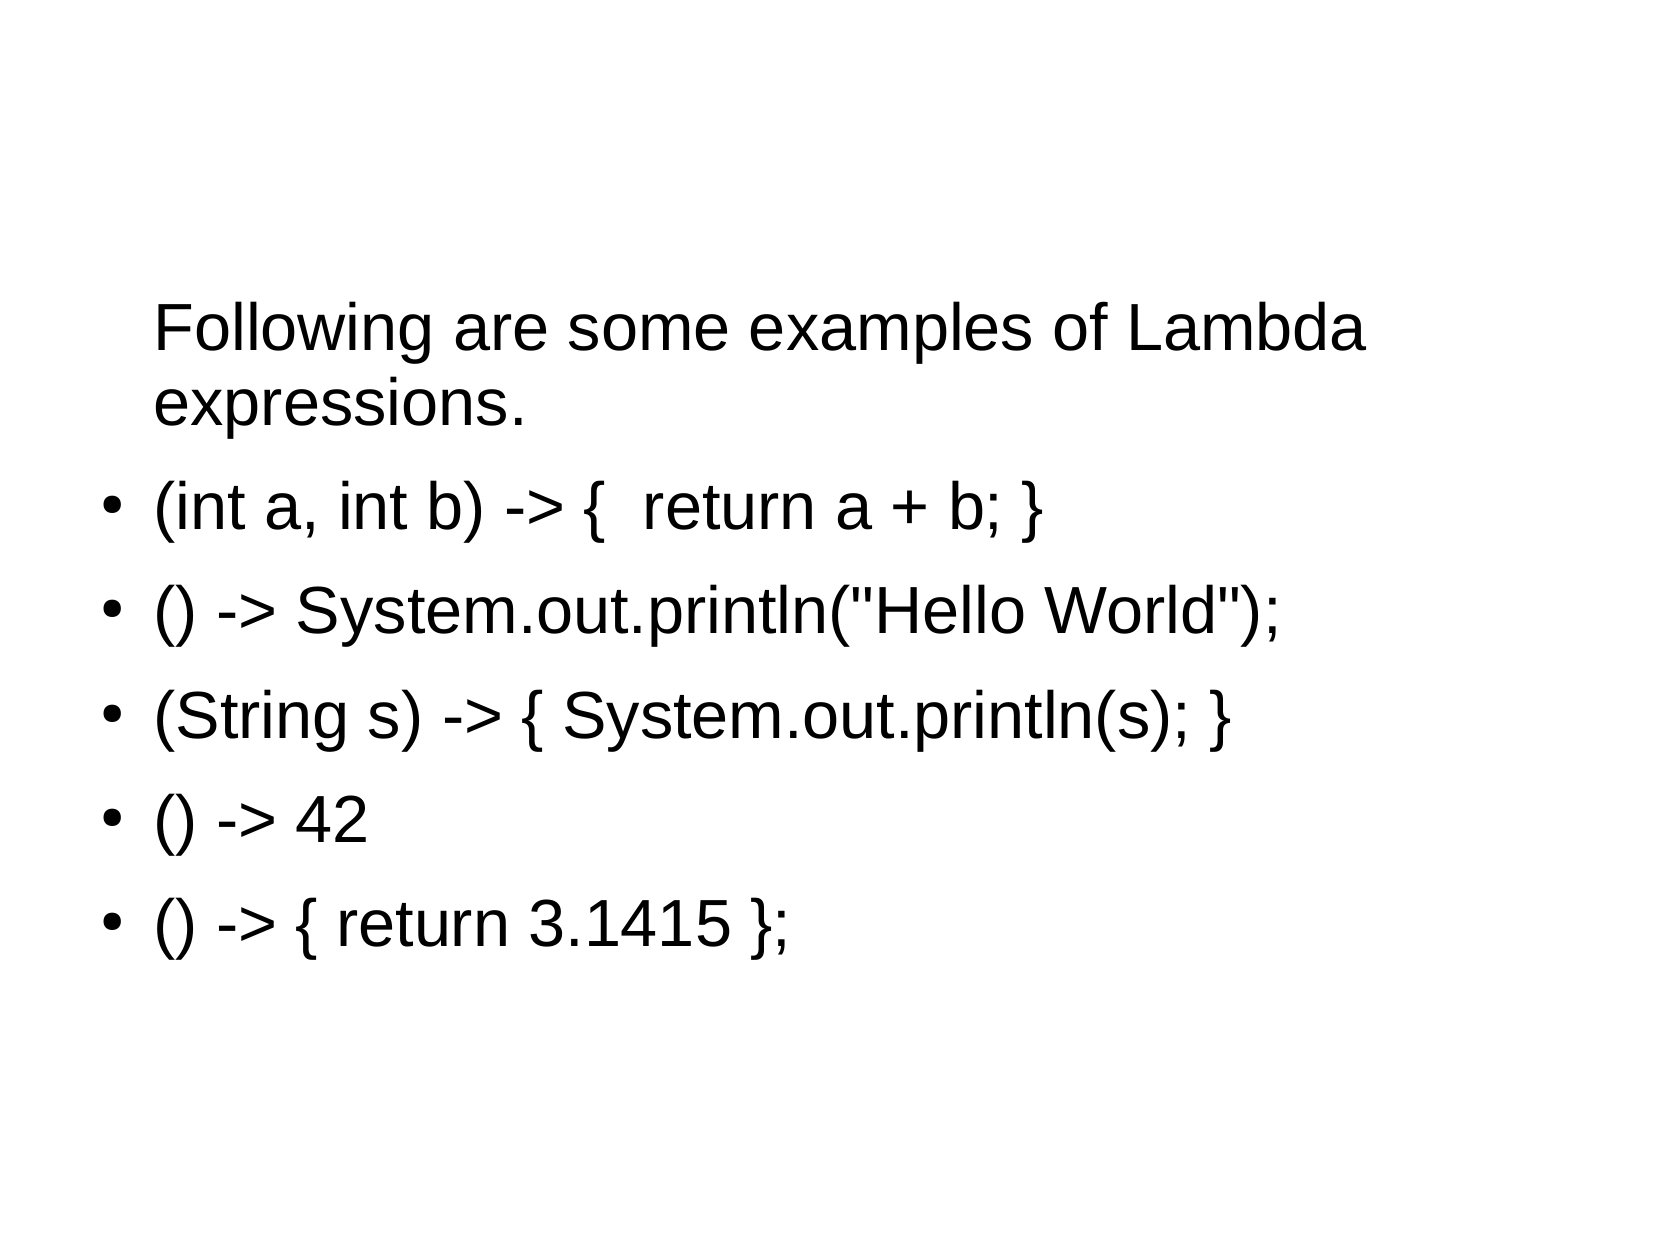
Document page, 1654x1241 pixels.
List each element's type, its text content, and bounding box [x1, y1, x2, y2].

list Following are some examples of Lambda expressions. (int a, int b) -> { return a + b; } () -> System.out.println("Hello World"); (String s) -> { System.out.println(s); } () -> 42 () -> { return 3.1415 }; [82, 290, 1571, 1010]
